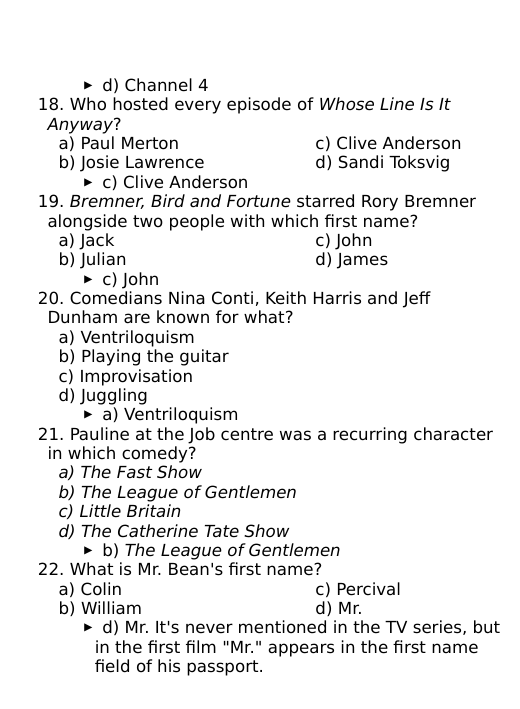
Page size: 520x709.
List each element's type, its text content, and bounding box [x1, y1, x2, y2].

list c) Clive Anderson [83, 173, 502, 192]
list The Catherine Tate Show [53, 522, 502, 541]
list Playing the guitar [53, 347, 502, 367]
list Percival [310, 580, 502, 599]
list Julian [53, 250, 245, 270]
list Josie Lawrence [53, 153, 245, 173]
list William [53, 599, 245, 618]
list Ventriloquism [53, 328, 502, 347]
list The Fast Show [53, 463, 502, 483]
list Mr. [310, 599, 502, 618]
list Paul Merton [53, 134, 245, 153]
list Sandi Toksvig [310, 153, 502, 173]
list Colin [53, 580, 245, 599]
list John [310, 231, 502, 250]
list d) Mr. It's never mentioned in the TV series, but in the first film "Mr." appears in the first name field of his passport. [83, 618, 502, 677]
list Clive Anderson [310, 134, 502, 153]
list Comedians Nina Conti, Keith Harris and Jeff Dunham are known for what? [32, 289, 502, 328]
list Who hosted every episode of Whose Line Is It Anyway? [32, 95, 502, 134]
list The League of Gentlemen [53, 483, 502, 502]
list c) John [83, 270, 502, 289]
list Juggling [53, 386, 502, 405]
list b) The League of Gentlemen [83, 541, 502, 560]
list d) Channel 4 [83, 76, 502, 95]
list Jack [53, 231, 245, 250]
list Bremner, Bird and Fortune starred Rory Bremner alongside two people with which first name? [32, 192, 502, 231]
list Little Britain [53, 502, 502, 522]
list a) Ventriloquism [83, 405, 502, 425]
list What is Mr. Bean's first name? [32, 560, 502, 580]
list Improvisation [53, 367, 502, 386]
list James [310, 250, 502, 270]
list Pauline at the Job centre was a recurring character in which comedy? [32, 425, 502, 463]
